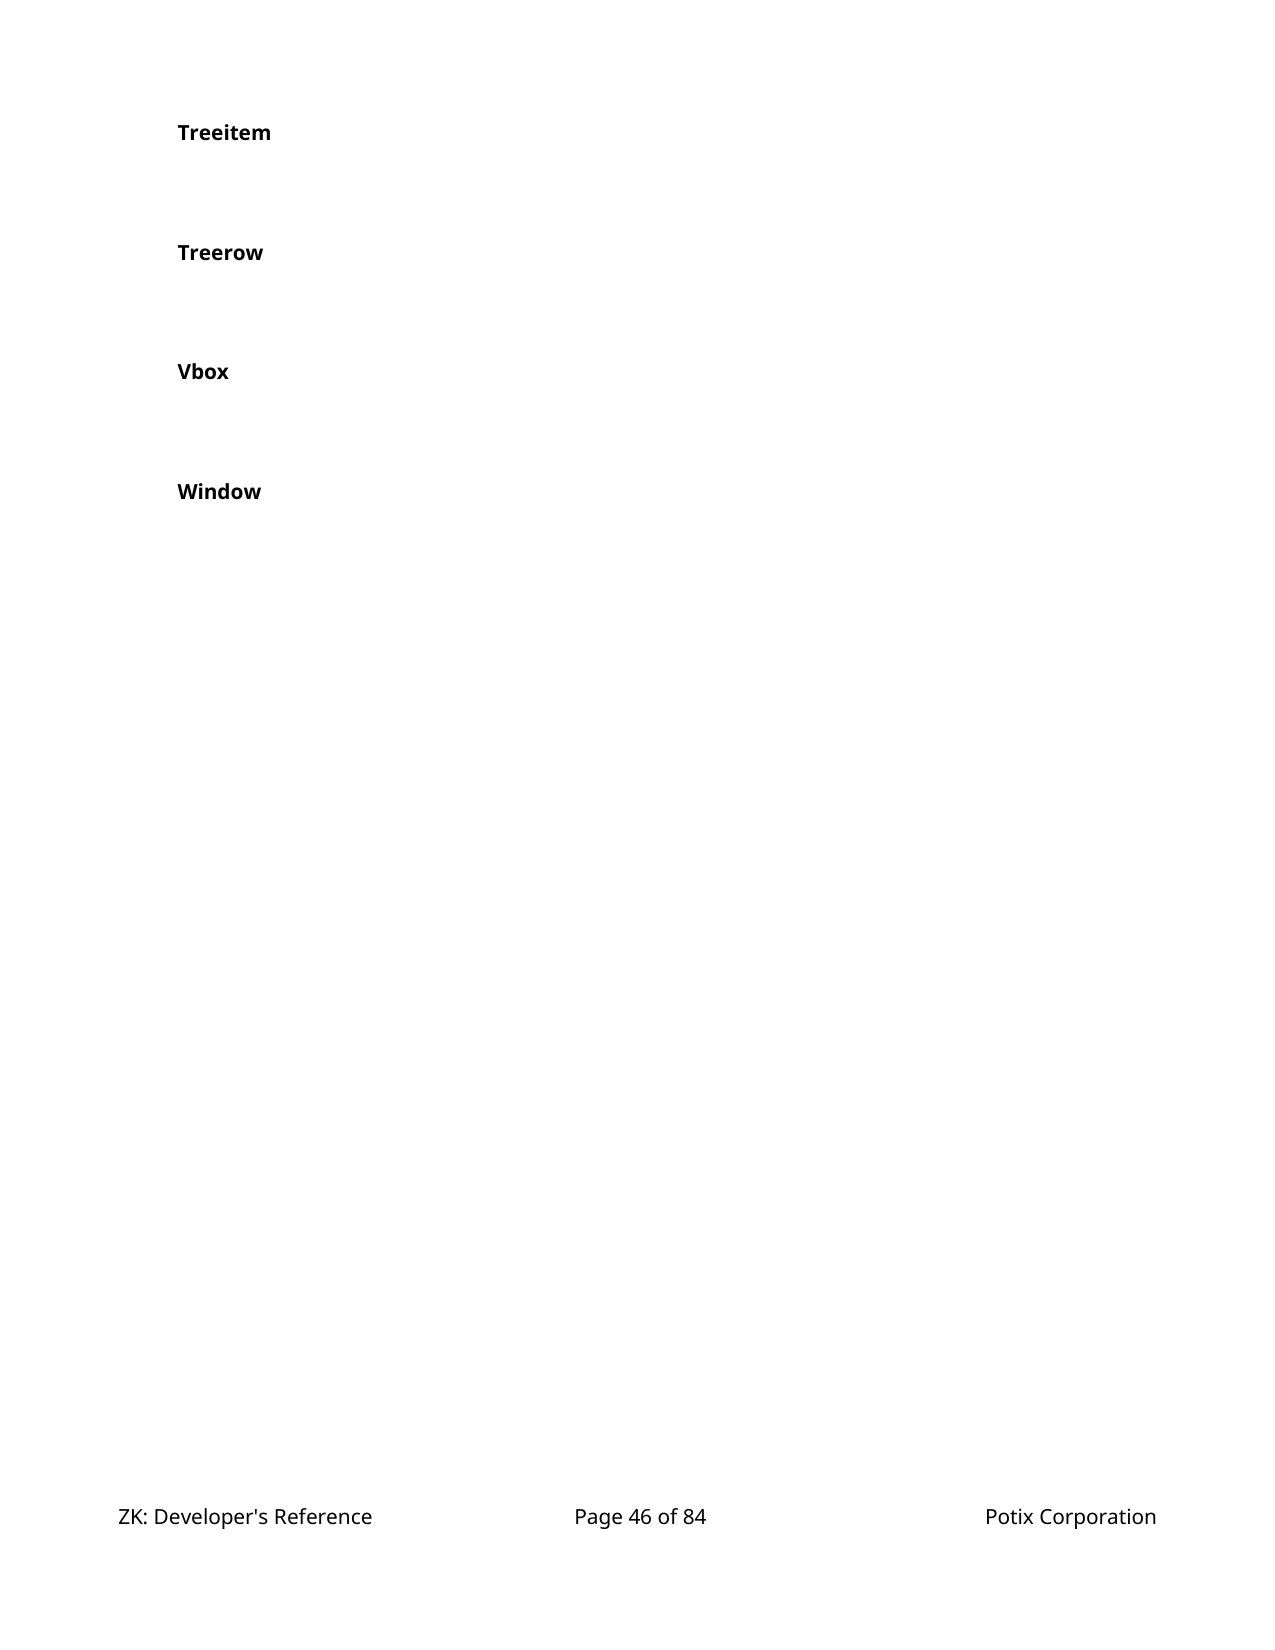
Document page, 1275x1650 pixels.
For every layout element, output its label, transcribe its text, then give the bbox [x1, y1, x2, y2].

subtitle Treeitem [177, 118, 1157, 146]
subtitle Vbox [177, 357, 1157, 386]
subtitle Window [177, 477, 1157, 505]
subtitle Treerow [177, 238, 1157, 266]
